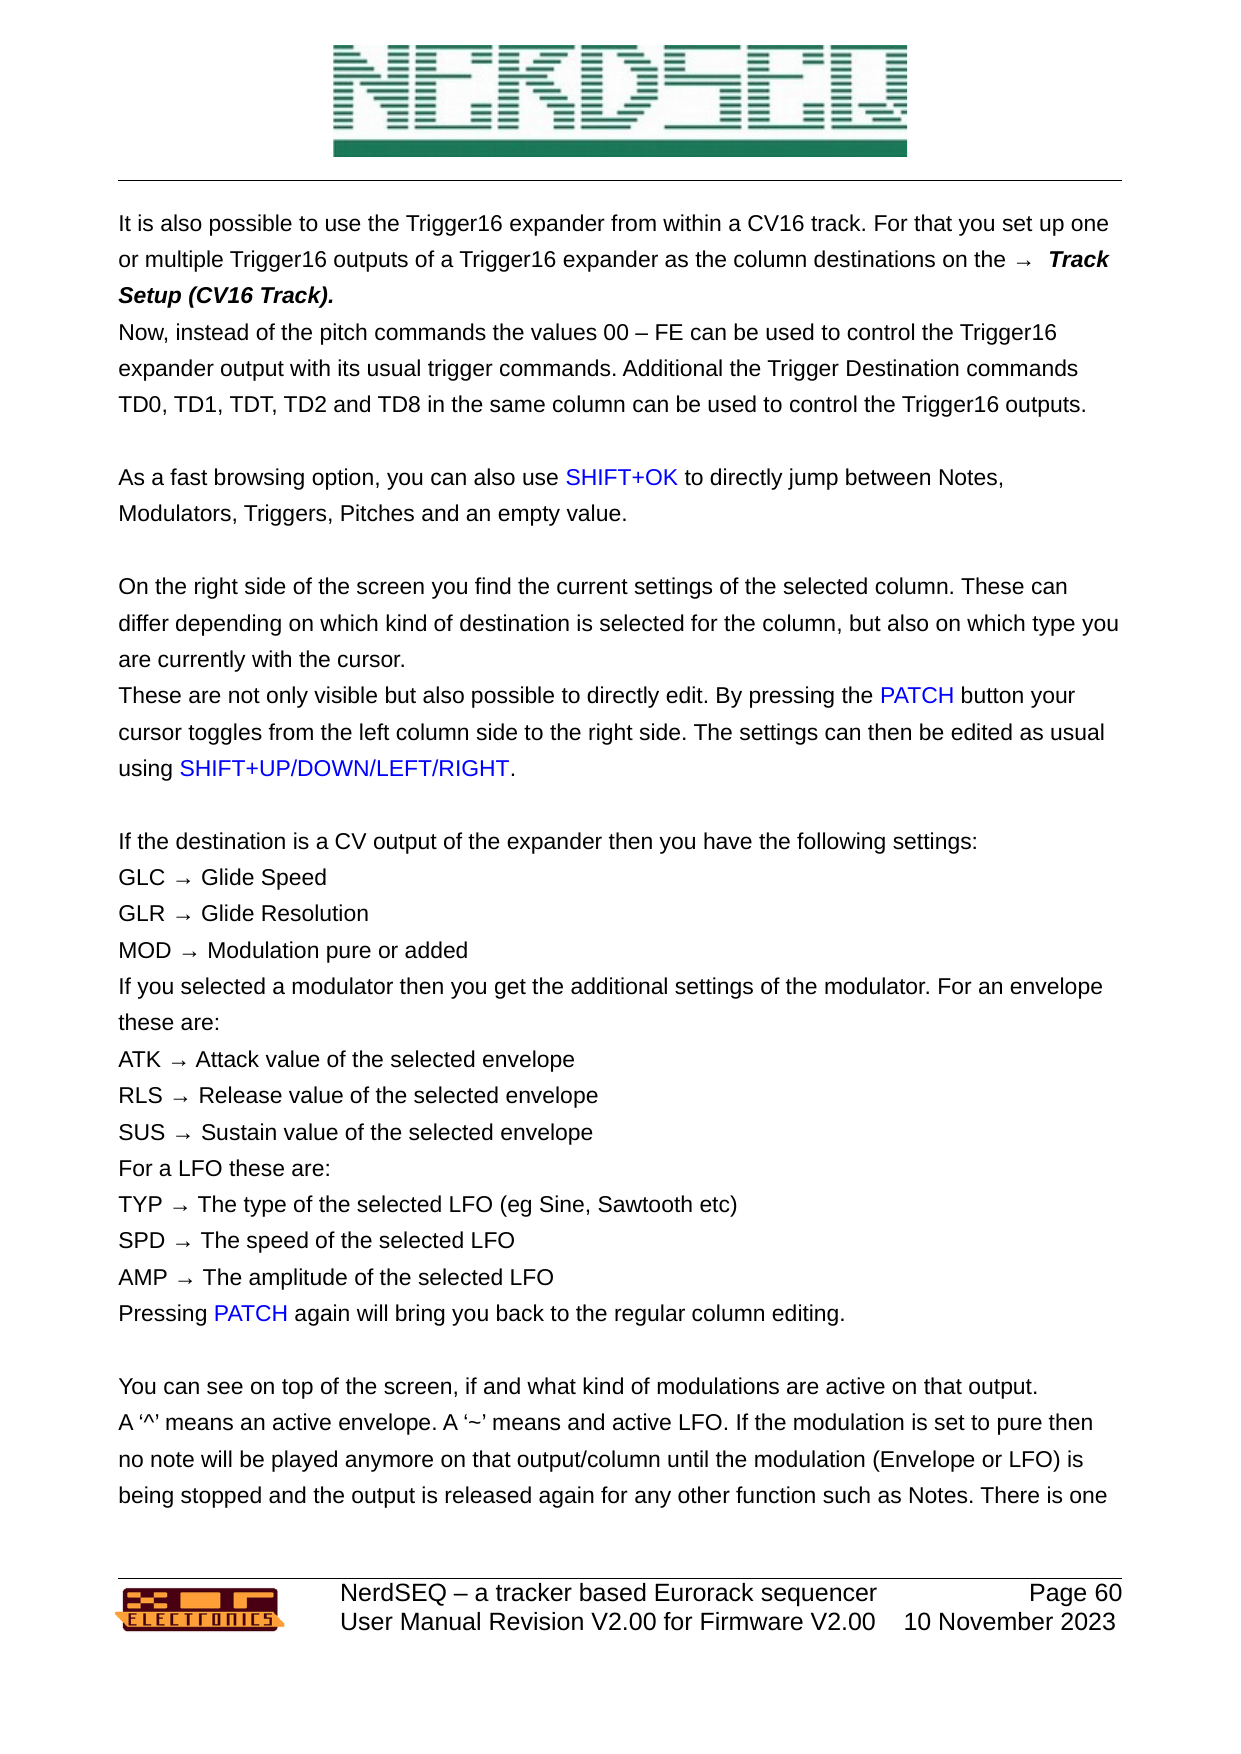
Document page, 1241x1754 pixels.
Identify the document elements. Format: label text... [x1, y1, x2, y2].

picture [333, 45, 908, 157]
text Pressing PATCH again will bring you back to the regular column editing. [118, 1300, 1122, 1327]
text RLS → Release value of the selected envelope [118, 1082, 1122, 1108]
text SUS → Sustain value of the selected envelope [118, 1118, 1122, 1145]
text As a fast browsing option, you can also use SHIFT+OK to directly jump between Notes, Modulators, Triggers, Pitches and an empty value. [118, 464, 1122, 527]
text You can see on top of the screen, if and what kind of modulations are active on that output. [118, 1373, 1122, 1399]
text MOD → Modulation pure or added [118, 937, 1122, 963]
text ATK → Attack value of the selected envelope [118, 1046, 1122, 1072]
text TYP → The type of the selected LFO (eg Sine, Sawtooth etc) [118, 1191, 1122, 1217]
text These are not only visible but also possible to directly edit. By pressing the PATCH button your cursor toggles from the left column side to the right side. The settings can then be edited as usual using SHIFT+UP/DOWN/LEFT/RIGHT. [118, 682, 1122, 781]
picture [115, 1584, 285, 1634]
text GLR → Glide Resolution [118, 900, 1122, 927]
text It is also possible to use the Trigger16 expander from within a CV16 track. For that you set up one or multiple Trigger16 outputs of a Trigger16 expander as the column destinations on the → Track Setup (CV16 Track). [118, 209, 1122, 309]
text A ‘^’ means an active envelope. A ‘~’ means and active LFO. If the modulation is set to pure then no note will be played anymore on that output/column until the modulation (Envelope or LFO) is being stopped and the output is released again for any other function such as Notes. There is one [118, 1409, 1122, 1508]
text If the destination is a CV output of the expander then you have the following settings: [118, 828, 1122, 854]
text GLC → Glide Speed [118, 864, 1122, 890]
text AMP → The amplitude of the selected LFO [118, 1264, 1122, 1290]
text SPD → The speed of the selected LFO [118, 1227, 1122, 1254]
text For a LFO these are: [118, 1155, 1122, 1181]
text On the right side of the screen you find the current settings of the selected column. These can differ depending on which kind of destination is selected for the column, but also on which type you are currently with the cursor. [118, 573, 1122, 672]
text Now, instead of the pitch commands the values 00 – FE can be used to control the Trigger16 expander output with its usual trigger commands. Additional the Trigger Destination commands TD0, TD1, TDT, TD2 and TD8 in the same column can be used to control the Trigger16 outputs. [118, 319, 1122, 418]
text If you selected a modulator then you get the additional settings of the modulator. For an envelope these are: [118, 973, 1122, 1036]
